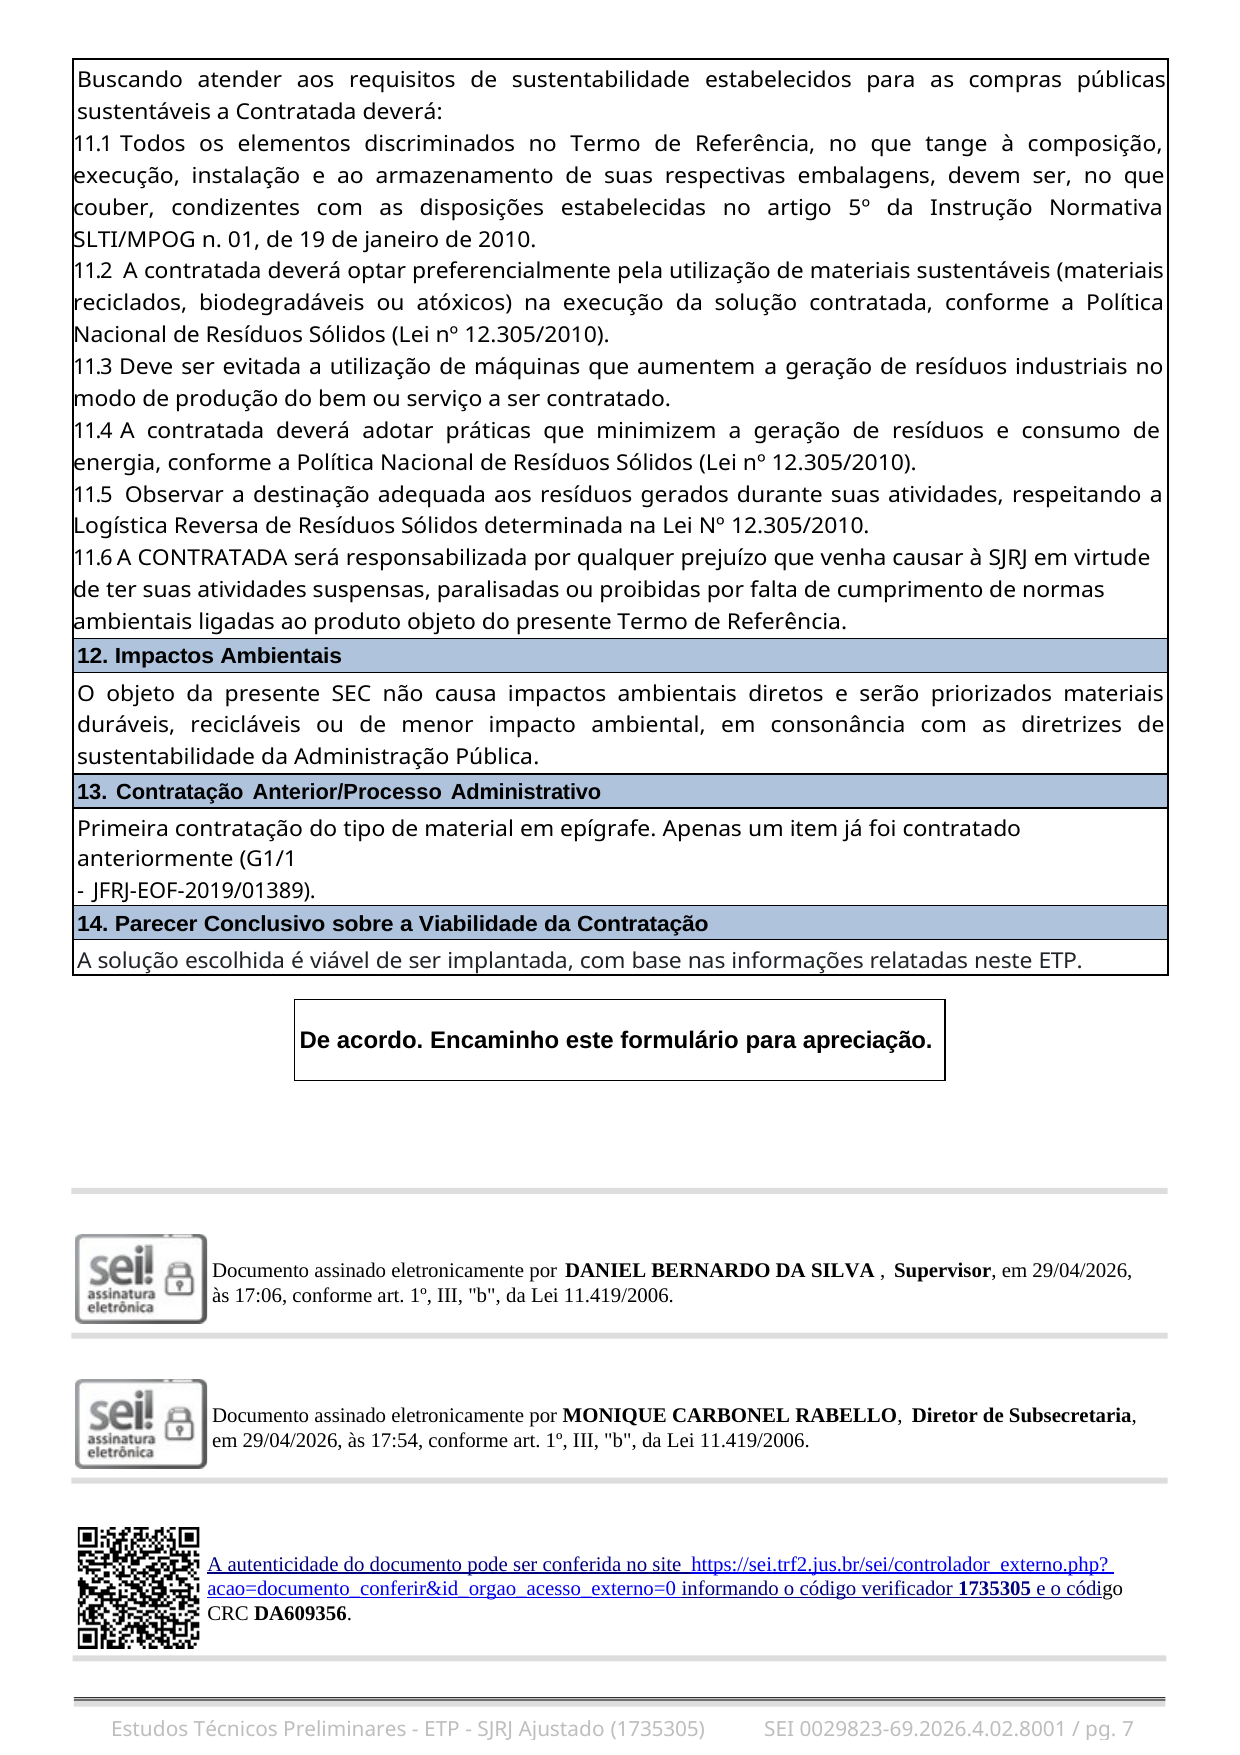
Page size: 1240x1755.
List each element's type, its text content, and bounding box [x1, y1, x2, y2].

table_cell Primeira contratação do tipo de material em epígrafe. Apenas um item já foi contratado anteriormente (G1/1 - JFRJ-EOF-2019/01389). [74, 809, 1167, 904]
text A autenticidade do documento pode ser conferida no site https://sei.trf2.jus.br/sei/controlador_externo.php? acao=documento_conferir&id_orgao_acesso_externo=0 informando o código verificador 1735305 e o código CRC DA609356. [207, 1552, 1147, 1624]
text Documento assinado eletronicamente por MONIQUE CARBONEL RABELLO, Diretor de Subsecretaria, em 29/04/2026, às 17:54, conforme art. 1º, III, "b", da Lei 11.419/2006. [212, 1403, 1147, 1452]
table_cell 12. Impactos Ambientais [74, 639, 1167, 672]
table_cell 13. Contratação Anterior/Processo Administrativo [74, 775, 1167, 807]
text Documento assinado eletronicamente por DANIEL BERNARDO DA SILVA , Supervisor, em 29/04/2026, às 17:06, conforme art. 1º, III, "b", da Lei 11.419/2006. [212, 1258, 1147, 1307]
table_header Buscando atender aos requisitos de sustentabilidade estabelecidos para as compras públicas sustentáveis a Contratada deverá: Todos os elementos discriminados no Termo de Referência, no que tange à composição, execução, instalação e ao armazenamento de suas respectivas embalagens, devem ser, no que couber, condizentes com as disposições estabelecidas no artigo 5º da Instrução Normativa SLTI/MPOG n. 01, de 19 de janeiro de 2010. A contratada deverá optar preferencialmente pela utilização de materiais sustentáveis (materiais reciclados, biodegradáveis ou atóxicos) na execução da solução contratada, conforme a Política Nacional de Resíduos Sólidos (Lei nº 12.305/2010). Deve ser evitada a utilização de máquinas que aumentem a geração de resíduos industriais no modo de produção do bem ou serviço a ser contratado. A contratada deverá adotar práticas que minimizem a geração de resíduos e consumo de energia, conforme a Política Nacional de Resíduos Sólidos (Lei nº 12.305/2010). Observar a destinação adequada aos resíduos gerados durante suas atividades, respeitando a Logística Reversa de Resíduos Sólidos determinada na Lei Nº 12.305/2010. A CONTRATADA será responsabilizada por qualquer prejuízo que venha causar à SJRJ em virtude de ter suas atividades suspensas, paralisadas ou proibidas por falta de cumprimento de normas ambientais ligadas ao produto objeto do presente Termo de Referência. [74, 60, 1167, 638]
text De acordo. Encaminho este formulário para apreciação. [299, 1026, 944, 1054]
table_cell 14. Parecer Conclusivo sobre a Viabilidade da Contratação [74, 906, 1167, 939]
table_cell O objeto da presente SEC não causa impactos ambientais diretos e serão priorizados materiais duráveis, recicláveis ou de menor impacto ambiental, em consonância com as diretrizes de sustentabilidade da Administração Pública. [74, 673, 1167, 773]
table_cell A solução escolhida é viável de ser implantada, com base nas informações relatadas neste ETP. [74, 940, 1167, 974]
